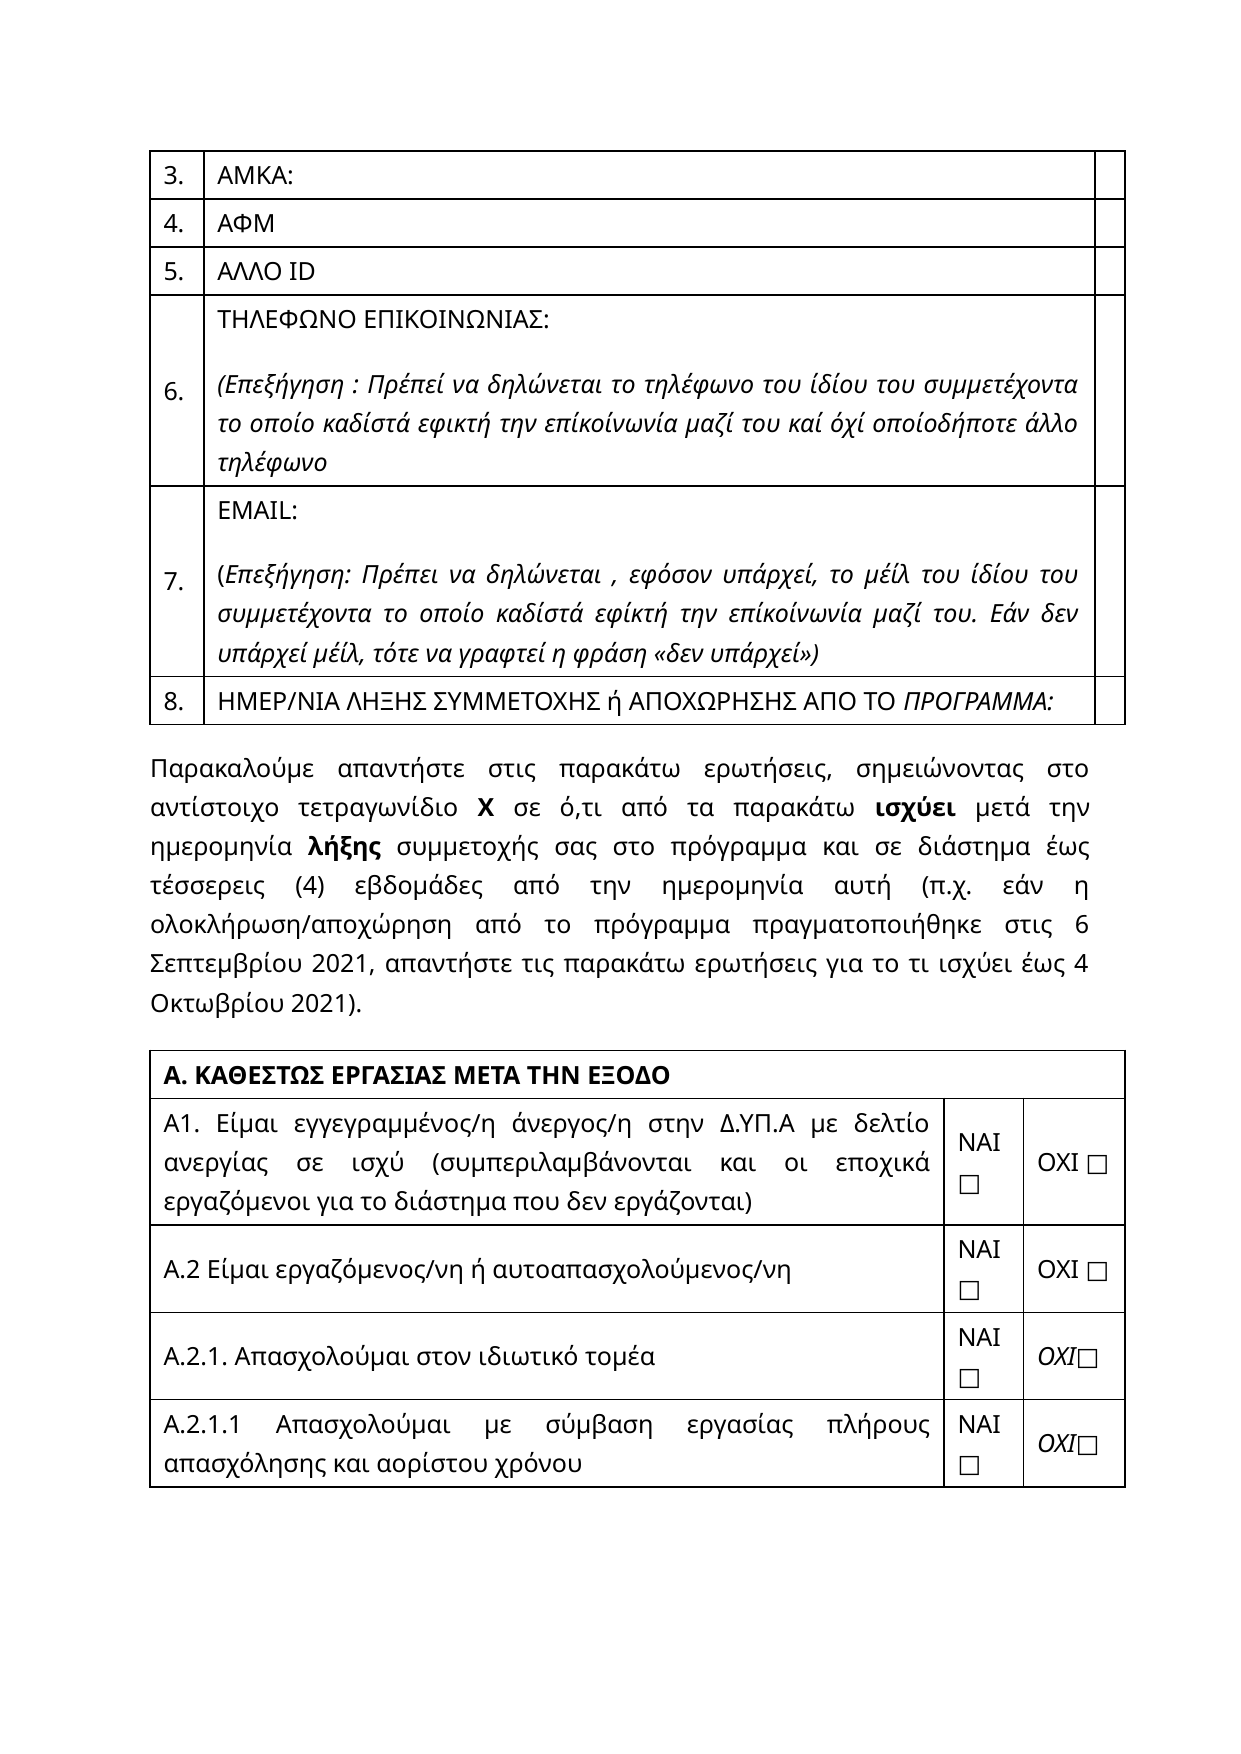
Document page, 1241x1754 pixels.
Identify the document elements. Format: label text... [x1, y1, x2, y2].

table_cell [1096, 200, 1124, 246]
table_cell [1096, 487, 1124, 676]
table_cell ΝΑΙ □ [945, 1313, 1023, 1399]
table_cell Α.2.1.1 Απασχολούμαι με σύμβαση εργασίας πλήρους απασχόλησης και αορίστου χρόνου [151, 1400, 943, 1486]
text Παρακαλούμε απαντήστε στις παρακάτω ερωτήσεις, σημειώνοντας στο αντίστοιχο τετραγωνίδιο X σε ό,τι από τα παρακάτω ισχύει μετά την ημερομηνία λήξης συμμετοχής σας στο πρόγραμμα και σε διάστημα έως τέσσερεις (4) εβδομάδες από την ημερομηνία αυτή (π.χ. εάν η ολοκλήρωση/αποχώρηση από το πρόγραμμα πραγματοποιήθηκε στις 6 Σεπτεμβρίου 2021, απαντήστε τις παρακάτω ερωτήσεις για το τι ισχύει έως 4 Οκτωβρίου 2021). [150, 750, 1090, 1019]
table_cell EMAIL: (Επεξήγηση: Πρέπει να δηλώνεται , εφόσον υπάρχεί, το μέίλ του ίδίου του συμμετέχοντα το οποίο καδίστά εφίκτή την επίκοίνωνία μαζί του. Εάν δεν υπάρχεί μέίλ, τότε να γραφτεί η φράση «δεν υπάρχεί») [205, 487, 1094, 676]
table_cell [1096, 677, 1124, 724]
table_cell [1096, 152, 1124, 198]
table_cell ΟΧΙ□ [1024, 1400, 1124, 1486]
table_cell 8. [151, 677, 203, 724]
table_cell ΑΦΜ [205, 200, 1094, 246]
table_cell 5. [151, 248, 203, 294]
table_cell ΤΗΛΕΦΩΝΟ ΕΠΙΚΟΙΝΩΝΙΑΣ: (Επεξήγηση : Πρέπεί να δηλώνεται το τηλέφωνο του ίδίου του συμμετέχοντα το οποίο καδίστά εφικτή την επίκοίνωνία μαζί του καί όχί οποίοδήποτε άλλο τηλέφωνο [205, 296, 1094, 485]
table_cell 4. [151, 200, 203, 246]
table_cell ΑΜΚΑ: [205, 152, 1094, 198]
table_cell ΟΧΙ □ [1024, 1099, 1124, 1224]
table_header Α. ΚΑΘΕΣΤΩΣ ΕΡΓΑΣΙΑΣ ΜΕΤΑ ΤΗΝ ΕΞΟΔΟ [151, 1051, 1124, 1098]
table_cell 3. [151, 152, 203, 198]
table_cell 7. [151, 487, 203, 676]
table_cell [1096, 296, 1124, 485]
table_cell ΑΛΛΟ ID [205, 248, 1094, 294]
table_cell ΟΧΙ□ [1024, 1313, 1124, 1399]
table_cell ΟΧΙ □ [1024, 1226, 1124, 1311]
table_cell ΝΑΙ □ [945, 1400, 1023, 1486]
table_cell ΗΜΕΡ/ΝΙΑ ΛΗΞΗΣ ΣΥΜΜΕΤΟΧΗΣ ή ΑΠΟΧΩΡΗΣΗΣ ΑΠΟ ΤΟ ΠΡΟΓΡΑΜΜΑ: [205, 677, 1094, 724]
table_cell ΝΑΙ □ [945, 1226, 1023, 1311]
table_cell 6. [151, 296, 203, 485]
table_cell [1096, 248, 1124, 294]
table_cell A.2 Είμαι εργαζόμενος/νη ή αυτοαπασχολούμενος/νη [151, 1226, 943, 1311]
table_cell A1. Είμαι εγγεγραμμένος/η άνεργος/η στην Δ.ΥΠ.Α με δελτίο ανεργίας σε ισχύ (συμπεριλαμβάνονται και οι εποχικά εργαζόμενοι για το διάστημα που δεν εργάζονται) [151, 1099, 943, 1224]
table_cell ΝΑΙ □ [945, 1099, 1023, 1224]
table_cell Α.2.1. Απασχολούμαι στον ιδιωτικό τομέα [151, 1313, 943, 1399]
